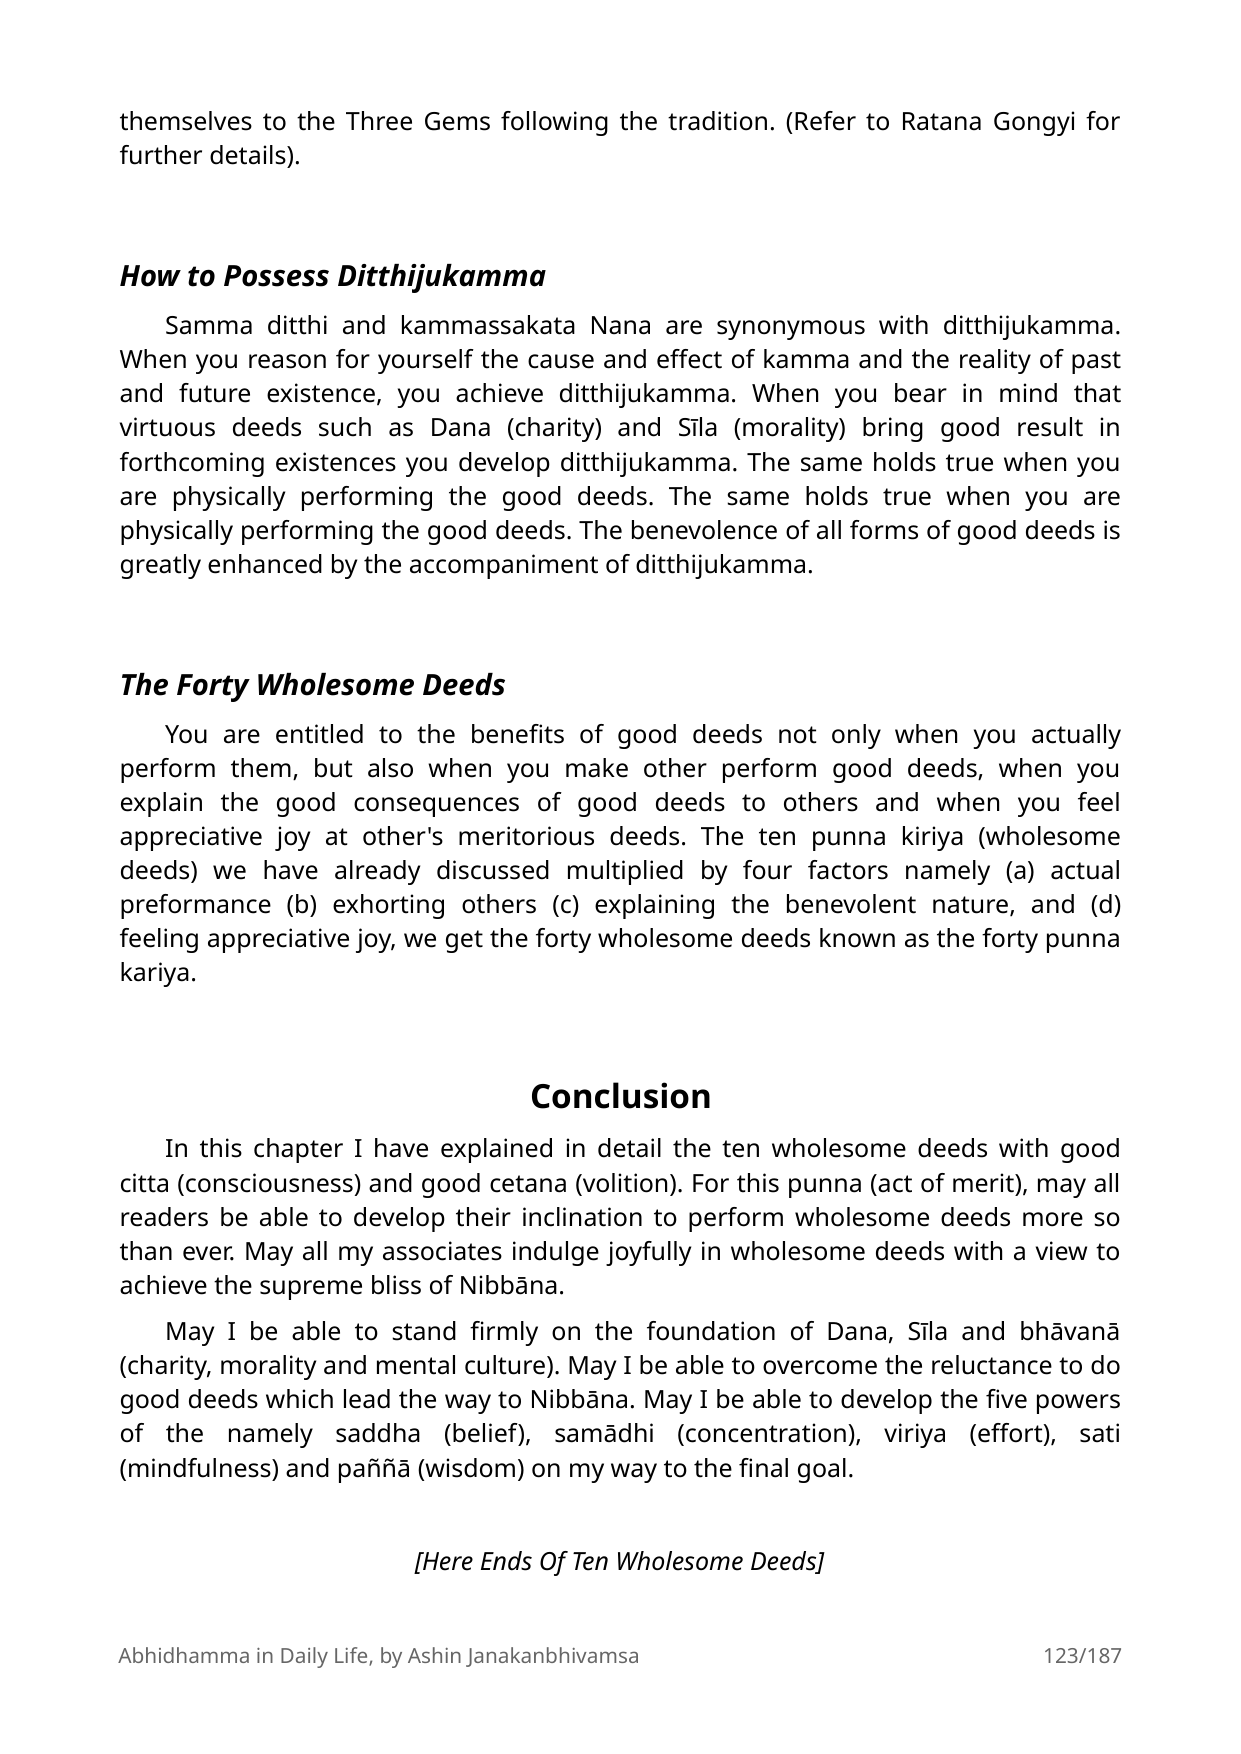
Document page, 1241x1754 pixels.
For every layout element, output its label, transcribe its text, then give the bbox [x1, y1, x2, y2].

subtitle Conclusion [119, 1073, 1122, 1119]
text You are entitled to the benefits of good deeds not only when you actually perform them, but also when you make other perform good deeds, when you explain the good consequences of good deeds to others and when you feel appreciative joy at other's meritorious deeds. The ten punna kiriya (wholesome deeds) we have already discussed multiplied by four factors namely (a) actual preformance (b) exhorting others (c) explaining the benevolent nature, and (d) feeling appreciative joy, we get the forty wholesome deeds known as the forty punna kariya. [119, 717, 1122, 989]
text [Here Ends Of Ten Wholesome Deeds] [119, 1543, 1122, 1577]
subtitle How to Possess Ditthijukamma [119, 256, 1122, 295]
text May I be able to stand firmly on the foundation of Dana, Sīla and bhāvanā (charity, morality and mental culture). May I be able to overcome the reluctance to do good deeds which lead the way to Nibbāna. May I be able to develop the five powers of the namely saddha (belief), samādhi (concentration), viriya (effort), sati (mindfulness) and paññā (wisdom) on my way to the final goal. [119, 1314, 1122, 1484]
text In this chapter I have explained in detail the ten wholesome deeds with good citta (consciousness) and good cetana (volition). For this punna (act of merit), may all readers be able to develop their inclination to perform wholesome deeds more so than ever. May all my associates indulge joyfully in wholesome deeds with a view to achieve the supreme bliss of Nibbāna. [119, 1131, 1122, 1301]
text Samma ditthi and kammassakata Nana are synonymous with ditthijukamma. When you reason for yourself the cause and effect of kamma and the reality of past and future existence, you achieve ditthijukamma. When you bear in mind that virtuous deeds such as Dana (charity) and Sīla (morality) bring good result in forthcoming existences you develop ditthijukamma. The same holds true when you are physically performing the good deeds. The same holds true when you are physically performing the good deeds. The benevolence of all forms of good deeds is greatly enhanced by the accompaniment of ditthijukamma. [119, 308, 1122, 580]
text themselves to the Three Gems following the tradition. (Refer to Ratana Gongyi for further details). [119, 103, 1122, 172]
subtitle The Forty Wholesome Deeds [119, 664, 1122, 704]
